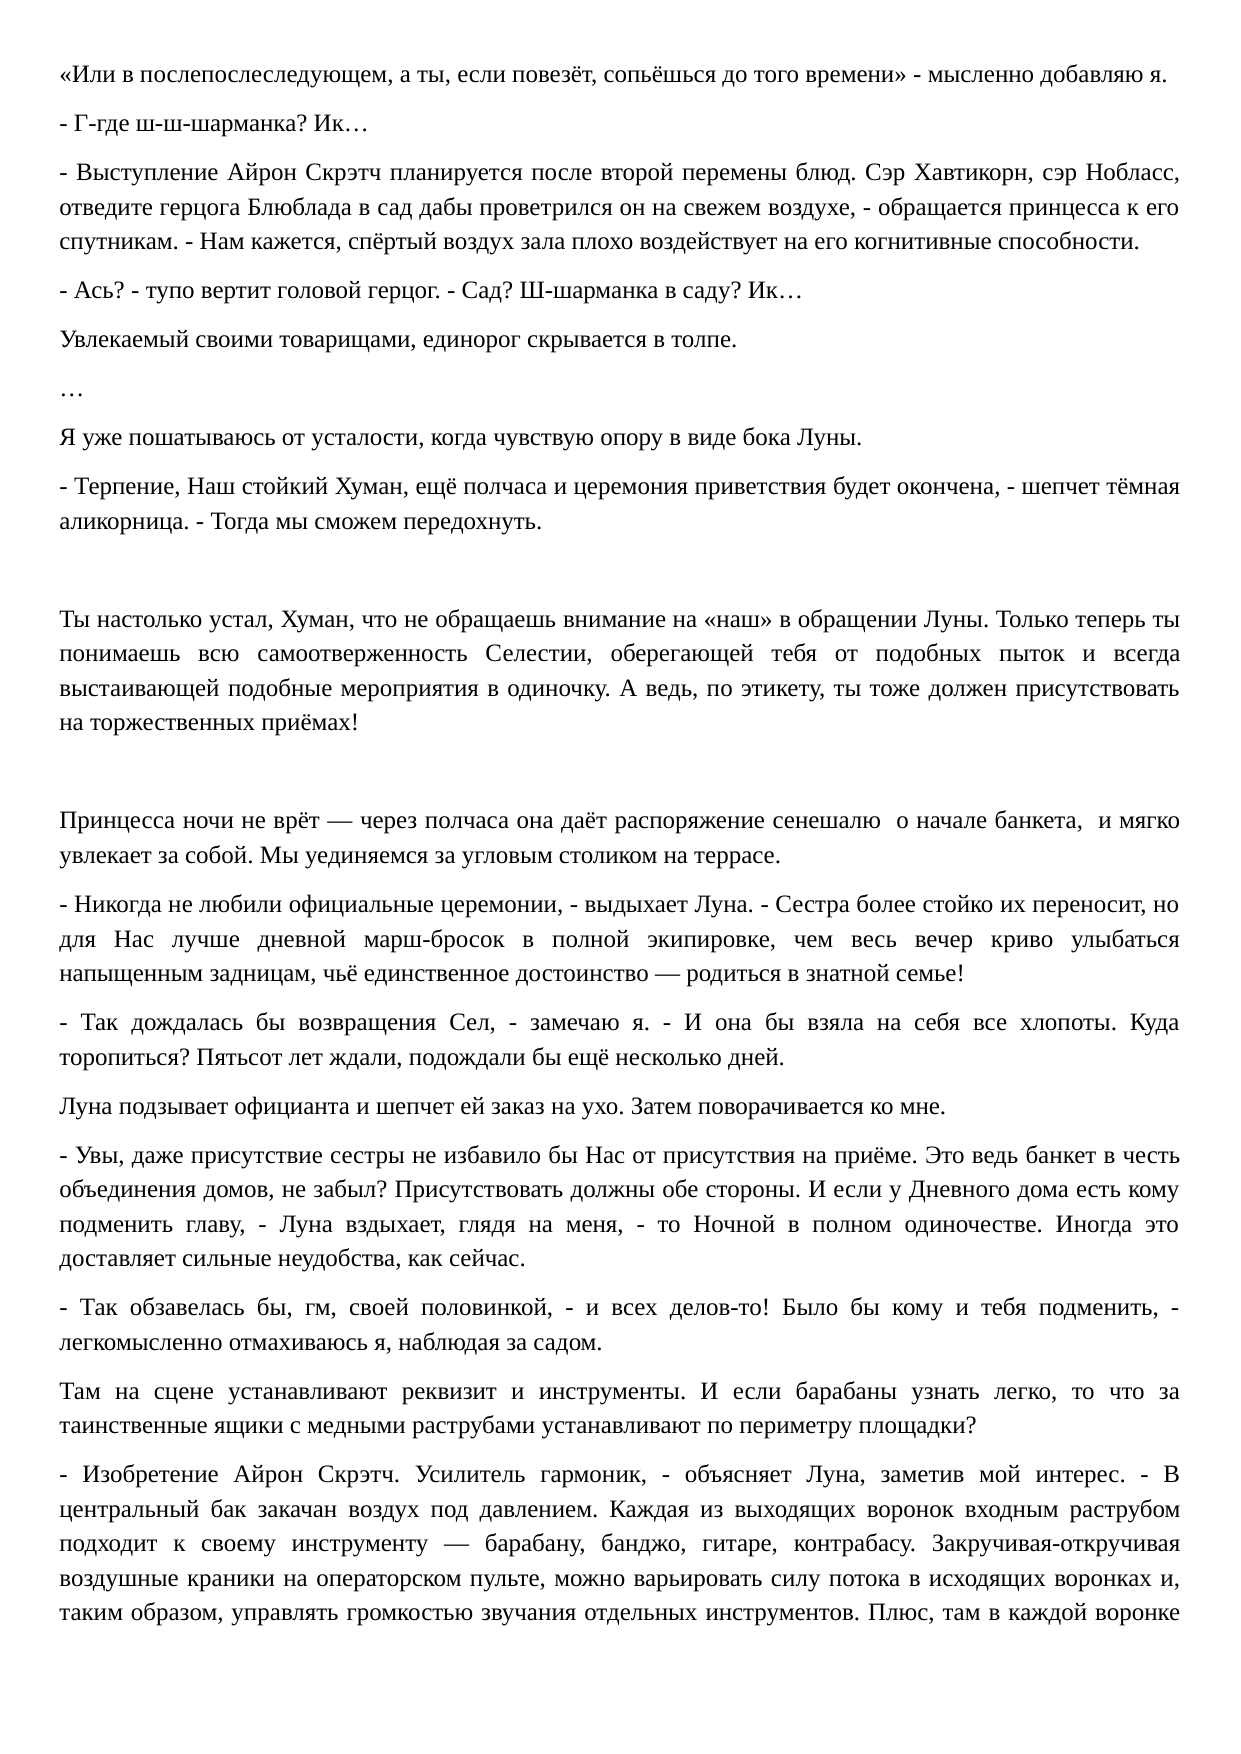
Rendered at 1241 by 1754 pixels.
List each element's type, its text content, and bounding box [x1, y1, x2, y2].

text Я уже пошатываюсь от усталости, когда чувствую опору в виде бока Луны. [59, 422, 1181, 451]
text - Так обзавелась бы, гм, своей половинкой, - и всех делов-то! Было бы кому и тебя подменить, - легкомысленно отмахиваюсь я, наблюдая за садом. [59, 1292, 1181, 1356]
text - Г-где ш-ш-шарманка? Ик… [59, 108, 1181, 137]
text Ты настолько устал, Хуман, что не обращаешь внимание на «наш» в обращении Луны. Только теперь ты понимаешь всю самоотверженность Селестии, оберегающей тебя от подобных пыток и всегда выстаивающей подобные мероприятия в одиночку. А ведь, по этикету, ты тоже должен присутствовать на торжественных приёмах! [59, 604, 1181, 736]
text - Так дождалась бы возвращения Сел, - замечаю я. - И она бы взяла на себя все хлопоты. Куда торопиться? Пятьсот лет ждали, подождали бы ещё несколько дней. [59, 1007, 1181, 1070]
text - Ась? - тупо вертит головой герцог. - Сад? Ш-шарманка в саду? Ик… [59, 275, 1181, 304]
text Увлекаемый своими товарищами, единорог скрывается в толпе. [59, 324, 1181, 353]
text - Увы, даже присутствие сестры не избавило бы Нас от присутствия на приёме. Это ведь банкет в честь объединения домов, не забыл? Присутствовать должны обе стороны. И если у Дневного дома есть кому подменить главу, - Луна вздыхает, глядя на меня, - то Ночной в полном одиночестве. Иногда это доставляет сильные неудобства, как сейчас. [59, 1140, 1181, 1272]
text - Терпение, Наш стойкий Хуман, ещё полчаса и церемония приветствия будет окончена, - шепчет тёмная аликорница. - Тогда мы сможем передохнуть. [59, 471, 1181, 535]
text - Изобретение Айрон Скрэтч. Усилитель гармоник, - объясняет Луна, заметив мой интерес. - В центральный бак закачан воздух под давлением. Каждая из выходящих воронок входным раструбом подходит к своему инструменту — барабану, банджо, гитаре, контрабасу. Закручивая-откручивая воздушные краники на операторском пульте, можно варьировать силу потока в исходящих воронках и, таким образом, управлять громкостью звучания отдельных инструментов. Плюс, там в каждой воронке [59, 1459, 1181, 1626]
text Там на сцене устанавливают реквизит и инструменты. И если барабаны узнать легко, то что за таинственные ящики с медными раструбами устанавливают по периметру площадки? [59, 1376, 1181, 1439]
text - Выступление Айрон Скрэтч планируется после второй перемены блюд. Сэр Хавтикорн, сэр Нобласc, отведите герцога Блюблада в сад дабы проветрился он на свежем воздухе, - обращается принцесса к его спутникам. - Нам кажется, спёртый воздух зала плохо воздействует на его когнитивные способности. [59, 157, 1181, 255]
text «Или в послепослеследующем, а ты, если повезёт, сопьёшься до того времени» - мысленно добавляю я. [59, 59, 1181, 88]
text - Никогда не любили официальные церемонии, - выдыхает Луна. - Сестра более стойко их переносит, но для Нас лучше дневной марш-бросок в полной экипировке, чем весь вечер криво улыбаться напыщенным задницам, чьё единственное достоинство — родиться в знатной семье! [59, 889, 1181, 987]
text Принцесса ночи не врёт — через полчаса она даёт распоряжение сенешалю о начале банкета, и мягко увлекает за собой. Мы уединяемся за угловым столиком на террасе. [59, 806, 1181, 869]
text … [59, 373, 1181, 402]
text Луна подзывает официанта и шепчет ей заказ на ухо. Затем поворачивается ко мне. [59, 1091, 1181, 1119]
